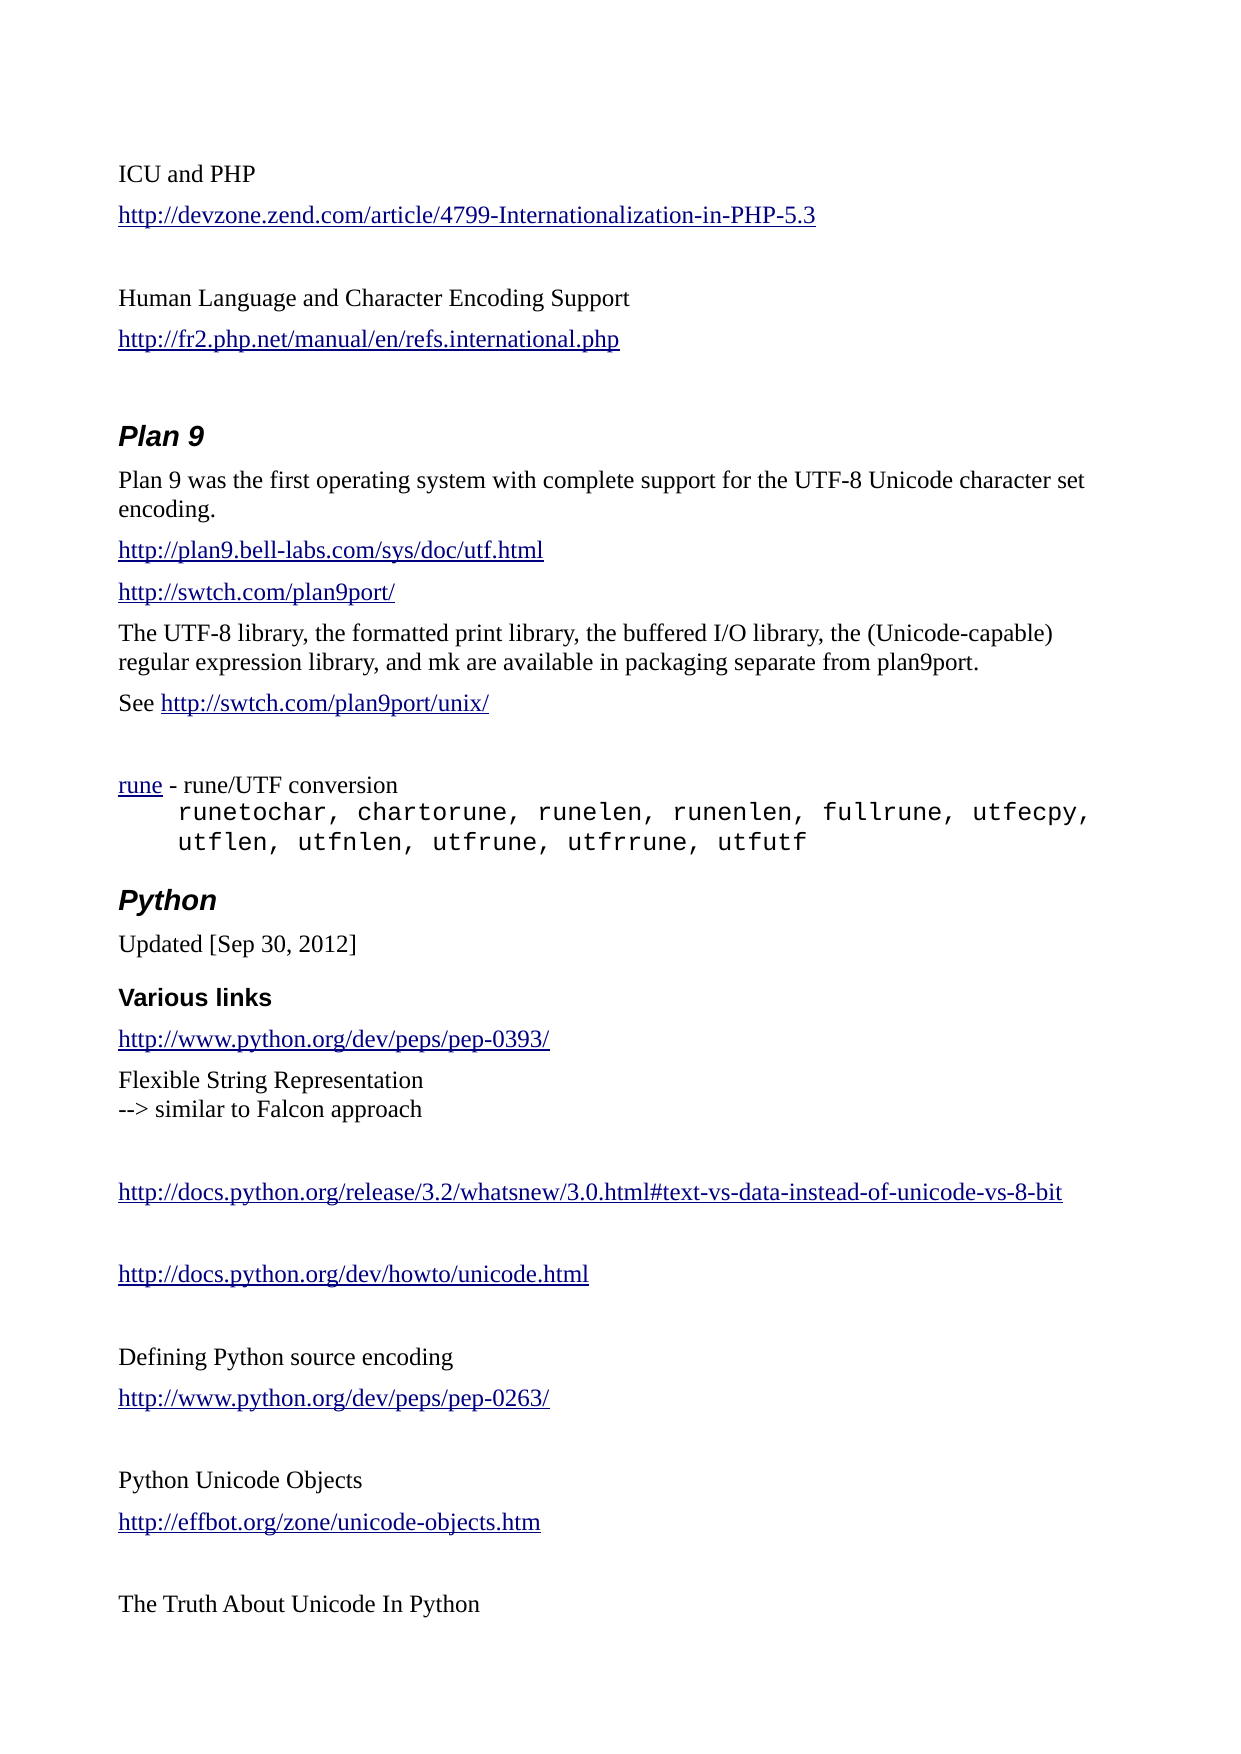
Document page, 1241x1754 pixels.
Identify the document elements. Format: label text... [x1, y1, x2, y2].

text ICU and PHP [118, 159, 1122, 188]
text Python Unicode Objects [118, 1466, 1122, 1494]
subtitle Various links [118, 983, 1122, 1012]
list runetochar, chartorune, runelen, runenlen, fullrune, utfecpy, utflen, utfnlen, utfrune, utfrrune, utfutf [177, 799, 1122, 858]
text http://docs.python.org/dev/howto/unicode.html [118, 1259, 1122, 1288]
text http://devzone.zend.com/article/4799-Internationalization-in-PHP-5.3 [118, 201, 1122, 229]
subtitle Plan 9 [118, 419, 1122, 453]
text See http://swtch.com/plan9port/unix/ [118, 688, 1122, 717]
text Updated [Sep 30, 2012] [118, 929, 1122, 958]
text http://swtch.com/plan9port/ [118, 577, 1122, 605]
text http://plan9.bell-labs.com/sys/doc/utf.html [118, 535, 1122, 564]
text The UTF-8 library, the formatted print library, the buffered I/O library, the (Unicode-capable) regular expression library, and mk are available in packaging separate from plan9port. [118, 618, 1122, 675]
text Plan 9 was the first operating system with complete support for the UTF-8 Unicode character set encoding. [118, 465, 1122, 523]
text Flexible String Representation --> similar to Falcon approach [118, 1066, 1122, 1123]
subtitle rune - rune/UTF conversion [118, 770, 1122, 799]
text Defining Python source encoding [118, 1342, 1122, 1371]
text http://effbot.org/zone/unicode-objects.htm [118, 1507, 1122, 1536]
text Human Language and Character Encoding Support [118, 283, 1122, 312]
text http://www.python.org/dev/peps/pep-0263/ [118, 1383, 1122, 1412]
text The Truth About Unicode In Python [118, 1589, 1122, 1618]
text http://docs.python.org/release/3.2/whatsnew/3.0.html#text-vs-data-instead-of-unicode-vs-8-bit [118, 1177, 1122, 1206]
text http://fr2.php.net/manual/en/refs.international.php [118, 324, 1122, 353]
subtitle Python [118, 883, 1122, 917]
text http://www.python.org/dev/peps/pep-0393/ [118, 1024, 1122, 1053]
